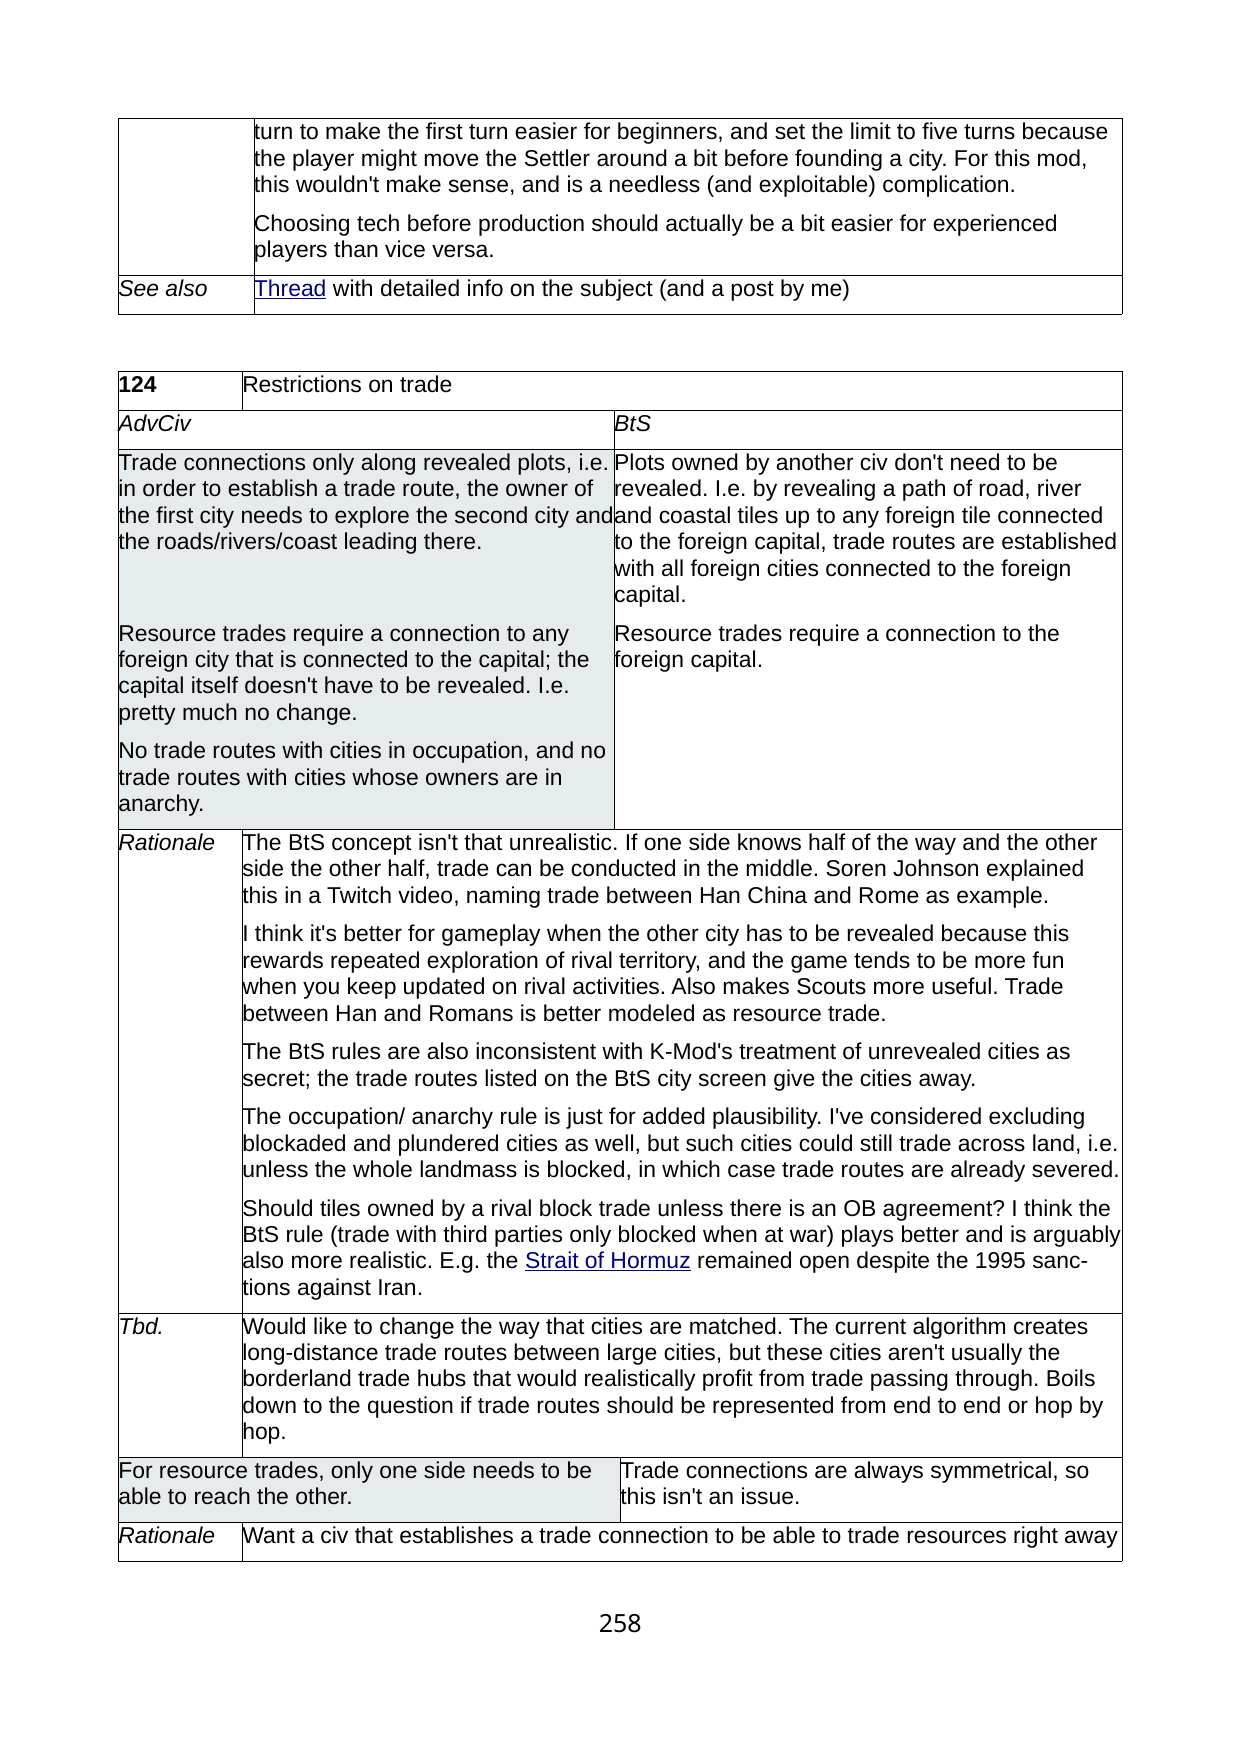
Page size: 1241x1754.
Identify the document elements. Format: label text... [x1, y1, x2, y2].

table_cell turn to make the first turn easier for beginners, and set the limit to five turns because the player might move the Settler around a bit before founding a city. For this mod, this wouldn't make sense, and is a needless (and exploitable) complication. Choosing tech before production should actually be a bit easier for experienced players than vice versa. [255, 119, 1122, 275]
table_cell Plots owned by another civ don't need to be revealed. I.e. by revealing a path of road, river and coastal tiles up to any foreign tile connected to the foreign capital, trade routes are established with all foreign cities connected to the foreign capital. Resource trades require a connection to the foreign capital. [615, 450, 1122, 829]
table_header 124 [119, 372, 242, 410]
table_cell Rationale [119, 1523, 242, 1561]
table_cell For resource trades, only one side needs to be able to reach the other. [119, 1458, 620, 1522]
table_cell [119, 119, 254, 275]
table_cell See also [119, 276, 254, 314]
table_cell Want a civ that establishes a trade connection to be able to trade resources right away [243, 1523, 1122, 1561]
table_cell Tbd. [119, 1314, 242, 1457]
table_cell BtS [615, 411, 1122, 449]
table_header Restrictions on trade [243, 372, 1122, 410]
table_cell The BtS concept isn't that unrealistic. If one side knows half of the way and the other side the other half, trade can be conducted in the middle. Soren Johnson explained this in a Twitch video, naming trade between Han China and Rome as example. I think it's better for gameplay when the other city has to be revealed because this rewards repeated exploration of rival territory, and the game tends to be more fun when you keep updated on rival activities. Also makes Scouts more useful. Trade between Han and Romans is better modeled as resource trade. The BtS rules are also inconsistent with K-Mod's treatment of unrevealed cities as secret; the trade routes listed on the BtS city screen give the cities away. The occupation/ anarchy rule is just for added plausibility. I've considered excluding blockaded and plundered cities as well, but such cities could still trade across land, i.e. unless the whole landmass is blocked, in which case trade routes are already severed. Should tiles owned by a rival block trade unless there is an OB agreement? I think the BtS rule (trade with third parties only blocked when at war) plays better and is arguably also more realistic. E.g. the Strait of Hormuz remained open despite the 1995 sanc­tions against Iran. [243, 830, 1122, 1313]
table_cell Would like to change the way that cities are matched. The current algorithm creates long-distance trade routes between large cities, but these cities aren't usually the borderland trade hubs that would realistically profit from trade passing through. Boils down to the question if trade routes should be represented from end to end or hop by hop. [243, 1314, 1122, 1457]
table_cell Trade connections are always symmetrical, so this isn't an issue. [621, 1458, 1122, 1522]
table_cell Thread with detailed info on the subject (and a post by me) [255, 276, 1122, 314]
table_cell Trade connections only along revealed plots, i.e. in order to establish a trade route, the owner of the first city needs to explore the second city and the roads/rivers/coast leading there. Resource trades require a connection to any foreign city that is connected to the capital; the capital itself doesn't have to be revealed. I.e. pretty much no change. No trade routes with cities in occupation, and no trade routes with cities whose owners are in anarchy. [119, 450, 614, 829]
table_cell Rationale [119, 830, 242, 1313]
table_cell AdvCiv [119, 411, 614, 449]
